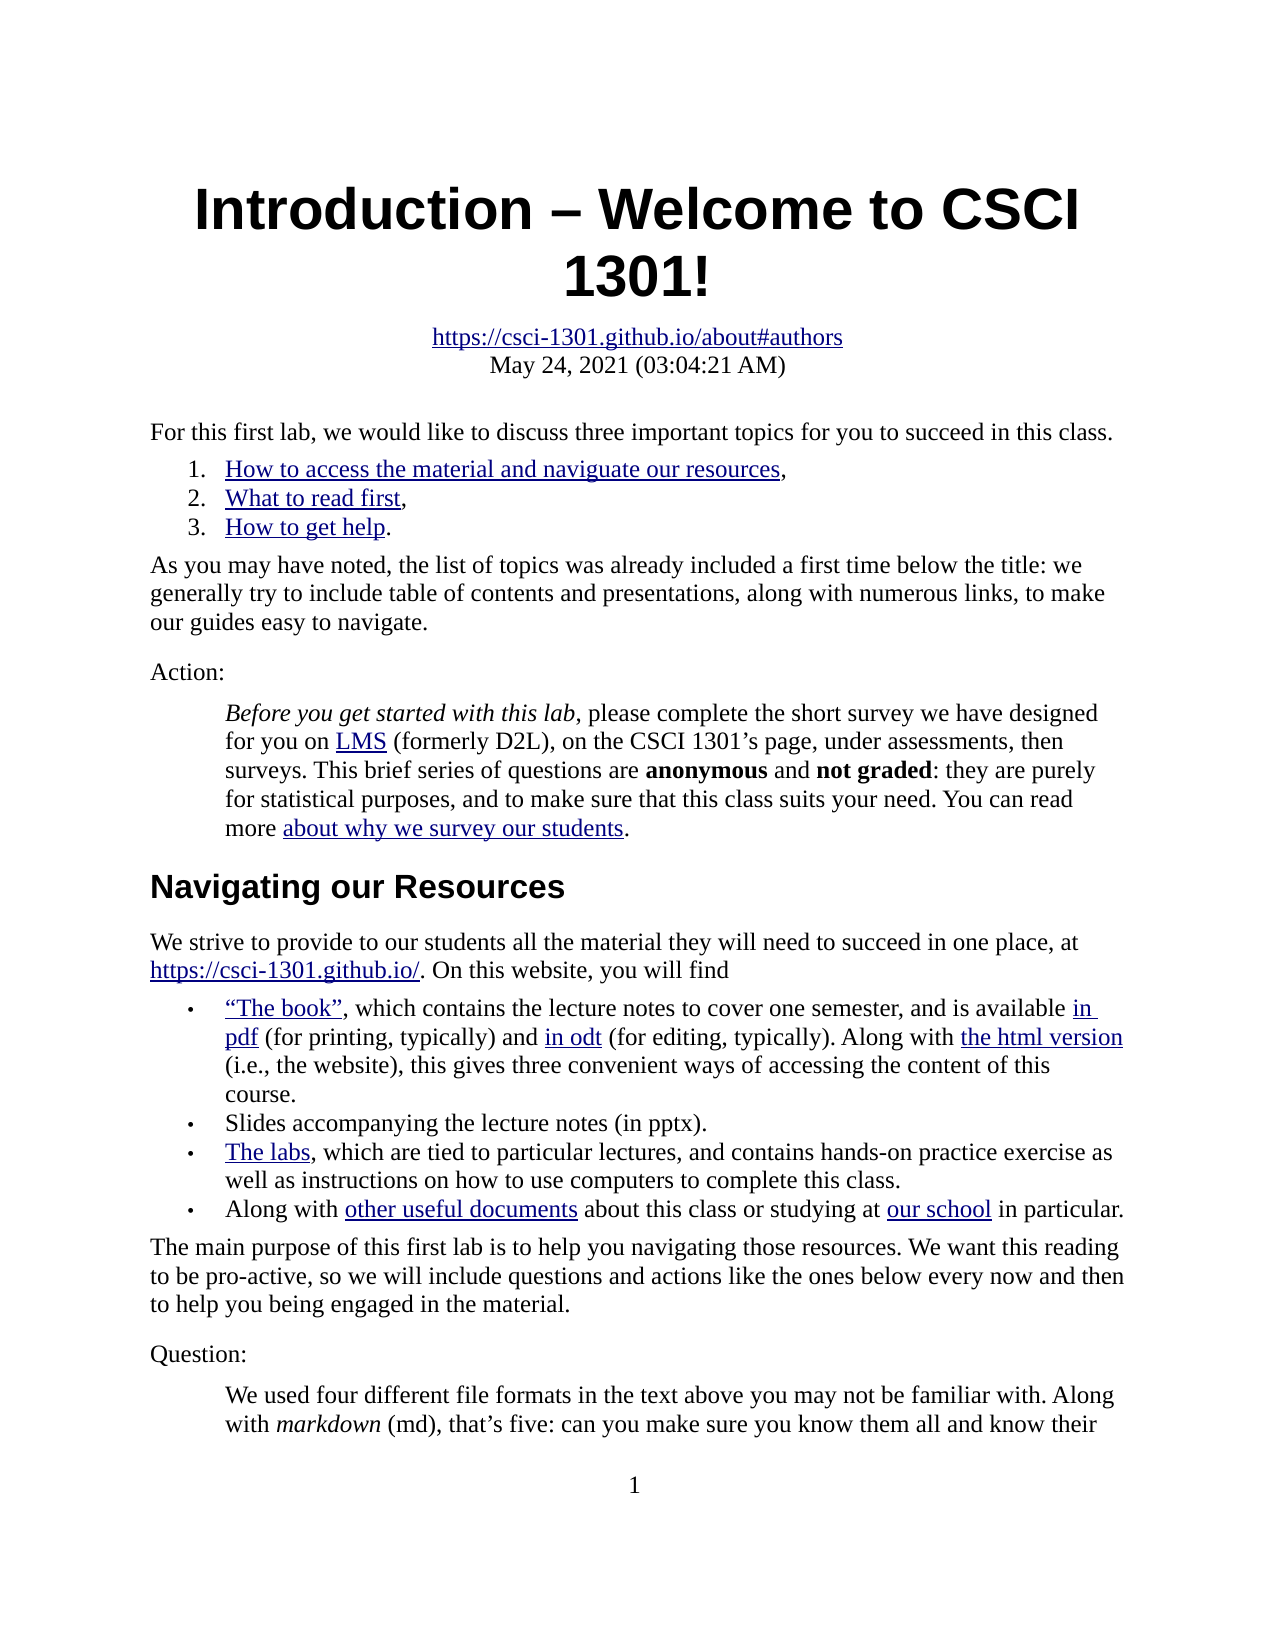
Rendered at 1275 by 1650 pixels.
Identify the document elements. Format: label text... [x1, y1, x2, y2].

text Action: [150, 657, 1125, 686]
text For this first lab, we would like to discuss three important topics for you to succeed in this class. [150, 417, 1125, 446]
text Question: [150, 1339, 1125, 1368]
text As you may have noted, the list of topics was already included a first time below the title: we generally try to include table of contents and presentations, along with numerous links, to make our guides easy to navigate. [150, 550, 1125, 636]
text May 24, 2021 (03:04:21 AM) [150, 350, 1125, 379]
text We strive to provide to our students all the material they will need to succeed in one place, at https://csci-1301.github.io/. On this website, you will find [150, 927, 1125, 984]
text We used four different file formats in the text above you may not be familiar with. Along with markdown (md), that’s five: can you make sure you know them all and know their [225, 1380, 1125, 1437]
list What to read first, [187, 483, 1125, 512]
text https://csci-1301.github.io/about#authors [150, 322, 1125, 350]
list How to get help. [187, 512, 1125, 541]
list The labs, which are tied to particular lectures, and contains hands-on practice exercise as well as instructions on how to use computers to complete this class. [187, 1137, 1125, 1194]
list How to access the material and naviguate our resources, [187, 454, 1125, 483]
text The main purpose of this first lab is to help you navigating those resources. We want this reading to be pro-active, so we will include questions and actions like the ones below every now and then to help you being engaged in the material. [150, 1232, 1125, 1318]
list “The book”, which contains the lecture notes to cover one semester, and is available in pdf (for printing, typically) and in odt (for editing, typically). Along with the html version (i.e., the website), this gives three convenient ways of accessing the content of this course. [187, 993, 1125, 1108]
list Slides accompanying the lecture notes (in pptx). [187, 1108, 1125, 1137]
subtitle Navigating our Resources [150, 866, 1125, 905]
title Introduction – Welcome to CSCI 1301! [150, 175, 1125, 309]
list Along with other useful documents about this class or studying at our school in particular. [187, 1194, 1125, 1223]
text Before you get started with this lab, please complete the short survey we have designed for you on LMS (formerly D2L), on the CSCI 1301’s page, under assessments, then surveys. This brief series of questions are anonymous and not graded: they are purely for statistical purposes, and to make sure that this class suits your need. You can read more about why we survey our students. [225, 698, 1125, 841]
